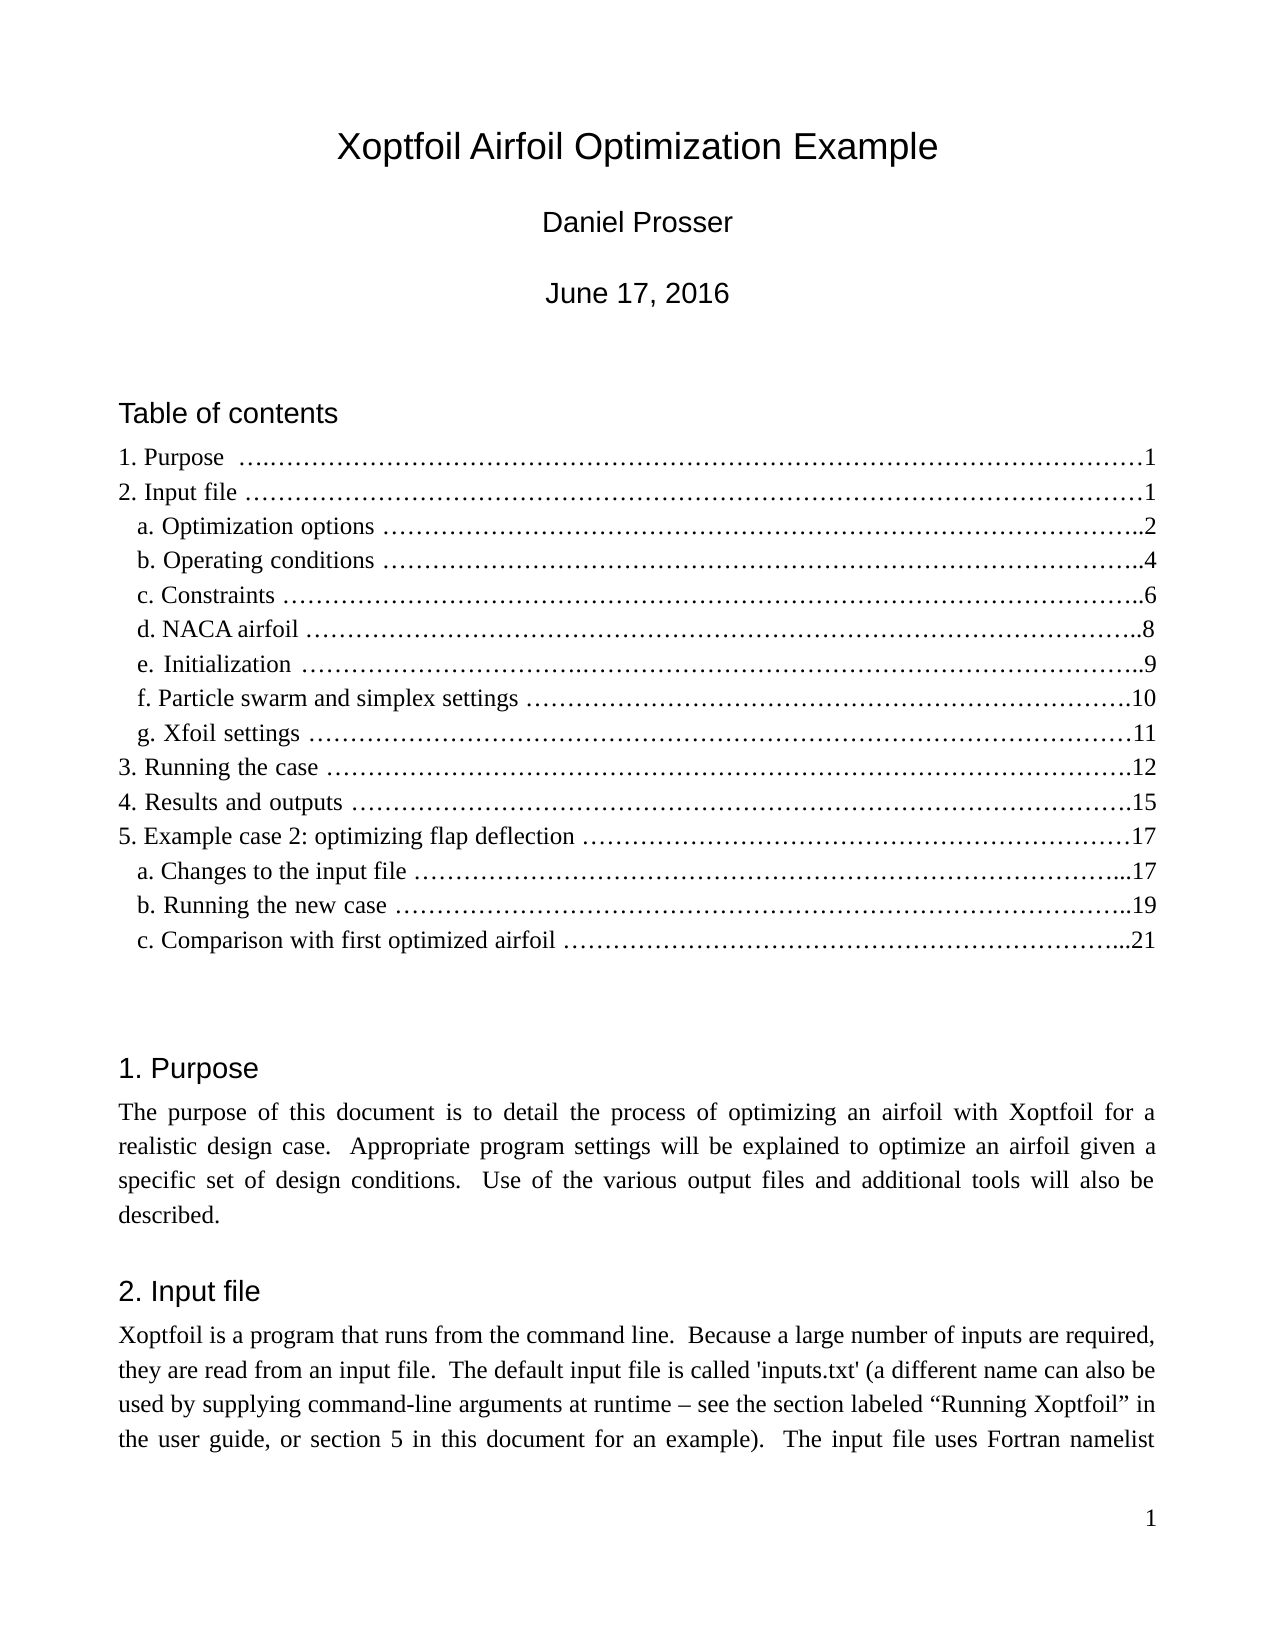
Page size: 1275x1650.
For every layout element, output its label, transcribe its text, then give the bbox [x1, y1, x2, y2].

text 2. Input file ………………………………………………………………………………………………1 [118, 477, 1157, 505]
subtitle June 17, 2016 [118, 276, 1157, 309]
text 5. Example case 2: optimizing flap deflection …………………………………………………………17 [118, 821, 1157, 850]
text 4. Results and outputs ………………………………………………………………………………….15 [118, 787, 1157, 816]
text c. Comparison with first optimized airfoil …………………………………………………………...21 [137, 925, 1157, 954]
text g. Xfoil settings ………………………………………………………………………………………11 [137, 718, 1157, 747]
text a. Changes to the input file …………………………………………………………………………...17 [137, 856, 1157, 885]
subtitle Xoptfoil Airfoil Optimization Example [118, 124, 1157, 167]
text 3. Running the case …………………………………………………………………………………….12 [118, 752, 1157, 781]
text b. Operating conditions ………………………………………………………………………………..4 [137, 546, 1157, 574]
text 1. Purpose ….……………………………………………………………………………………………1 [118, 442, 1157, 471]
text Xoptfoil is a program that runs from the command line. Because a large number of inputs are required, they are read from an input file. The default input file is called 'inputs.txt' (a different name can also be used by supplying command-line arguments at runtime – see the section labeled “Running Xoptfoil” in the user guide, or section 5 in this document for an example). The input file uses Fortran namelist [118, 1320, 1157, 1452]
text f. Particle swarm and simplex settings ……………………………………………………………….10 [137, 683, 1157, 712]
text e. Initialization …………………………….…………………………………………………………..9 [137, 649, 1157, 678]
subtitle 1. Purpose [118, 1051, 1157, 1084]
text The purpose of this document is to detail the process of optimizing an airfoil with Xoptfoil for a realistic design case. Appropriate program settings will be explained to optimize an airfoil given a specific set of design conditions. Use of the various output files and additional tools will also be described. [118, 1097, 1157, 1229]
text c. Constraints …………………………………………………………………………………………..6 [137, 580, 1157, 609]
subtitle Table of contents [118, 396, 1157, 430]
subtitle 2. Input file [118, 1274, 1157, 1308]
text b. Running the new case ……………………………………………………………………………..19 [137, 890, 1157, 919]
text a. Optimization options ………………………………………………………………………………..2 [137, 511, 1157, 540]
text d. NACA airfoil ………………………………………………………………………………………..8 [137, 614, 1157, 643]
subtitle Daniel Prosser [118, 205, 1157, 238]
